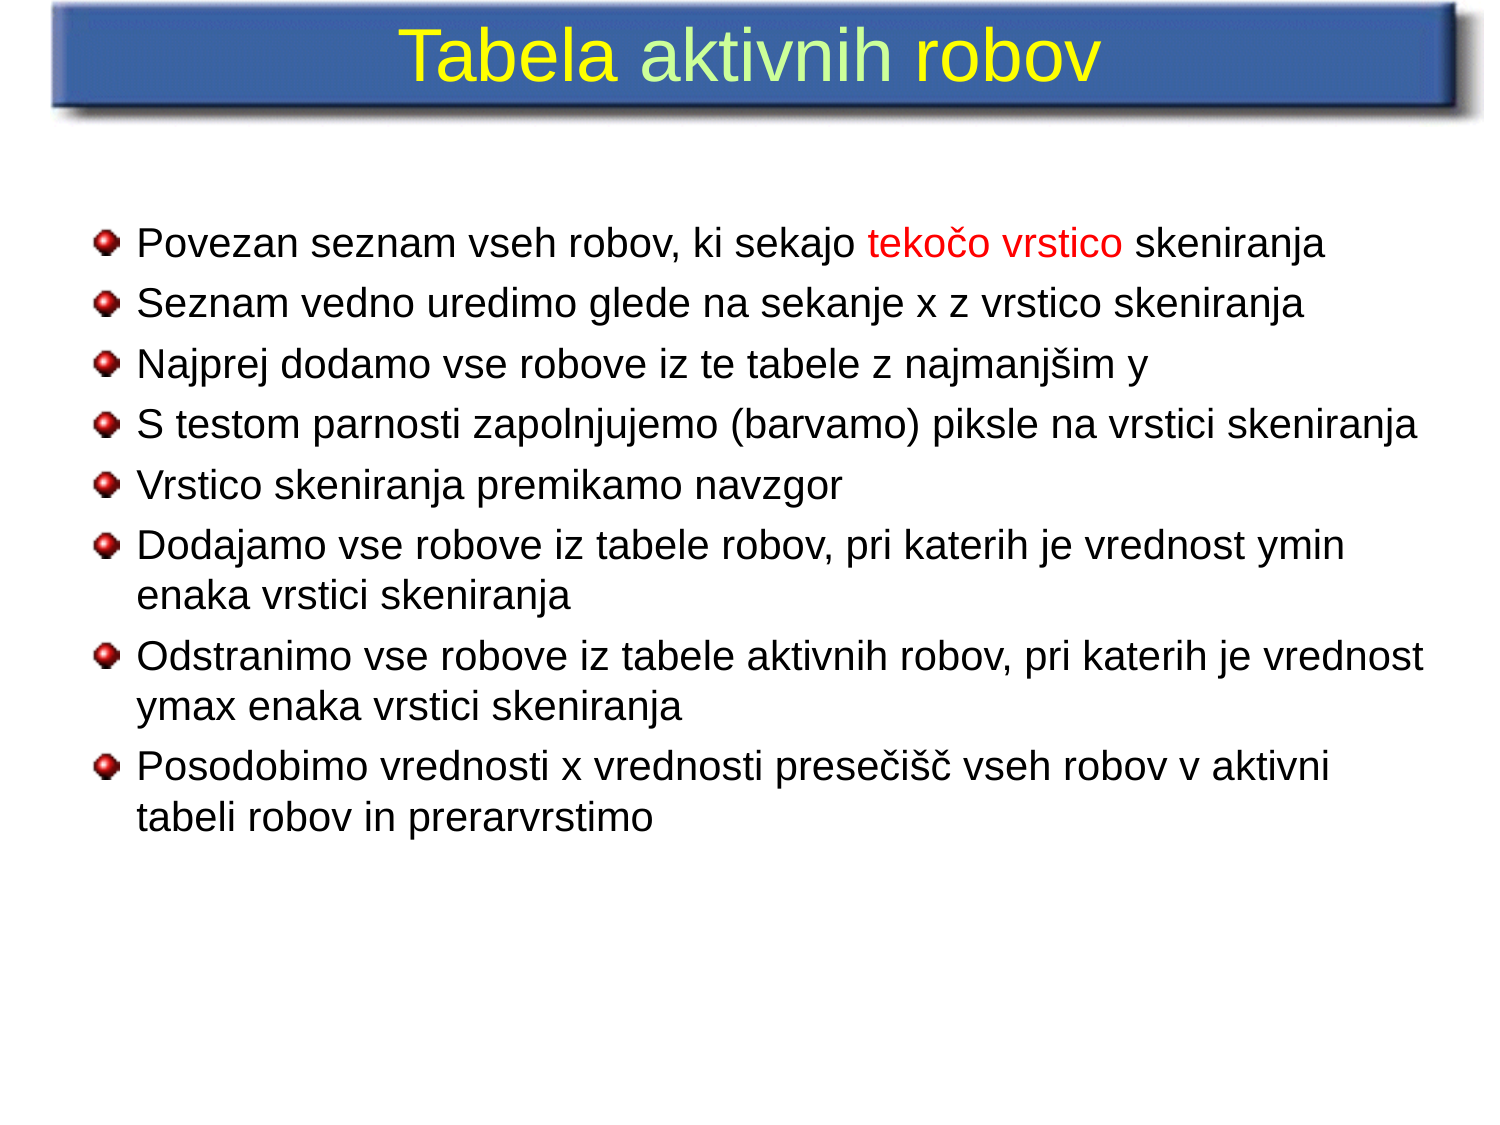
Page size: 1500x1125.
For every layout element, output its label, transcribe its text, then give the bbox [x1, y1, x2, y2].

picture [50, 0, 1484, 127]
list Povezan seznam vseh robov, ki sekajo tekočo vrstico skeniranja Seznam vedno uredimo glede na sekanje x z vrstico skeniranja Najprej dodamo vse robove iz te tabele z najmanjšim y S testom parnosti zapolnjujemo (barvamo) piksle na vrstici skeniranja Vrstico skeniranja premikamo navzgor Dodajamo vse robove iz tabele robov, pri katerih je vrednost ymin enaka vrstici skeniranja Odstranimo vse robove iz tabele aktivnih robov, pri katerih je vrednost ymax enaka vrstici skeniranja Posodobimo vrednosti x vrednosti presečišč vseh robov v aktivni tabeli robov in prerarvrstimo [0, 207, 1450, 921]
title Tabela aktivnih robov [75, 0, 1426, 105]
